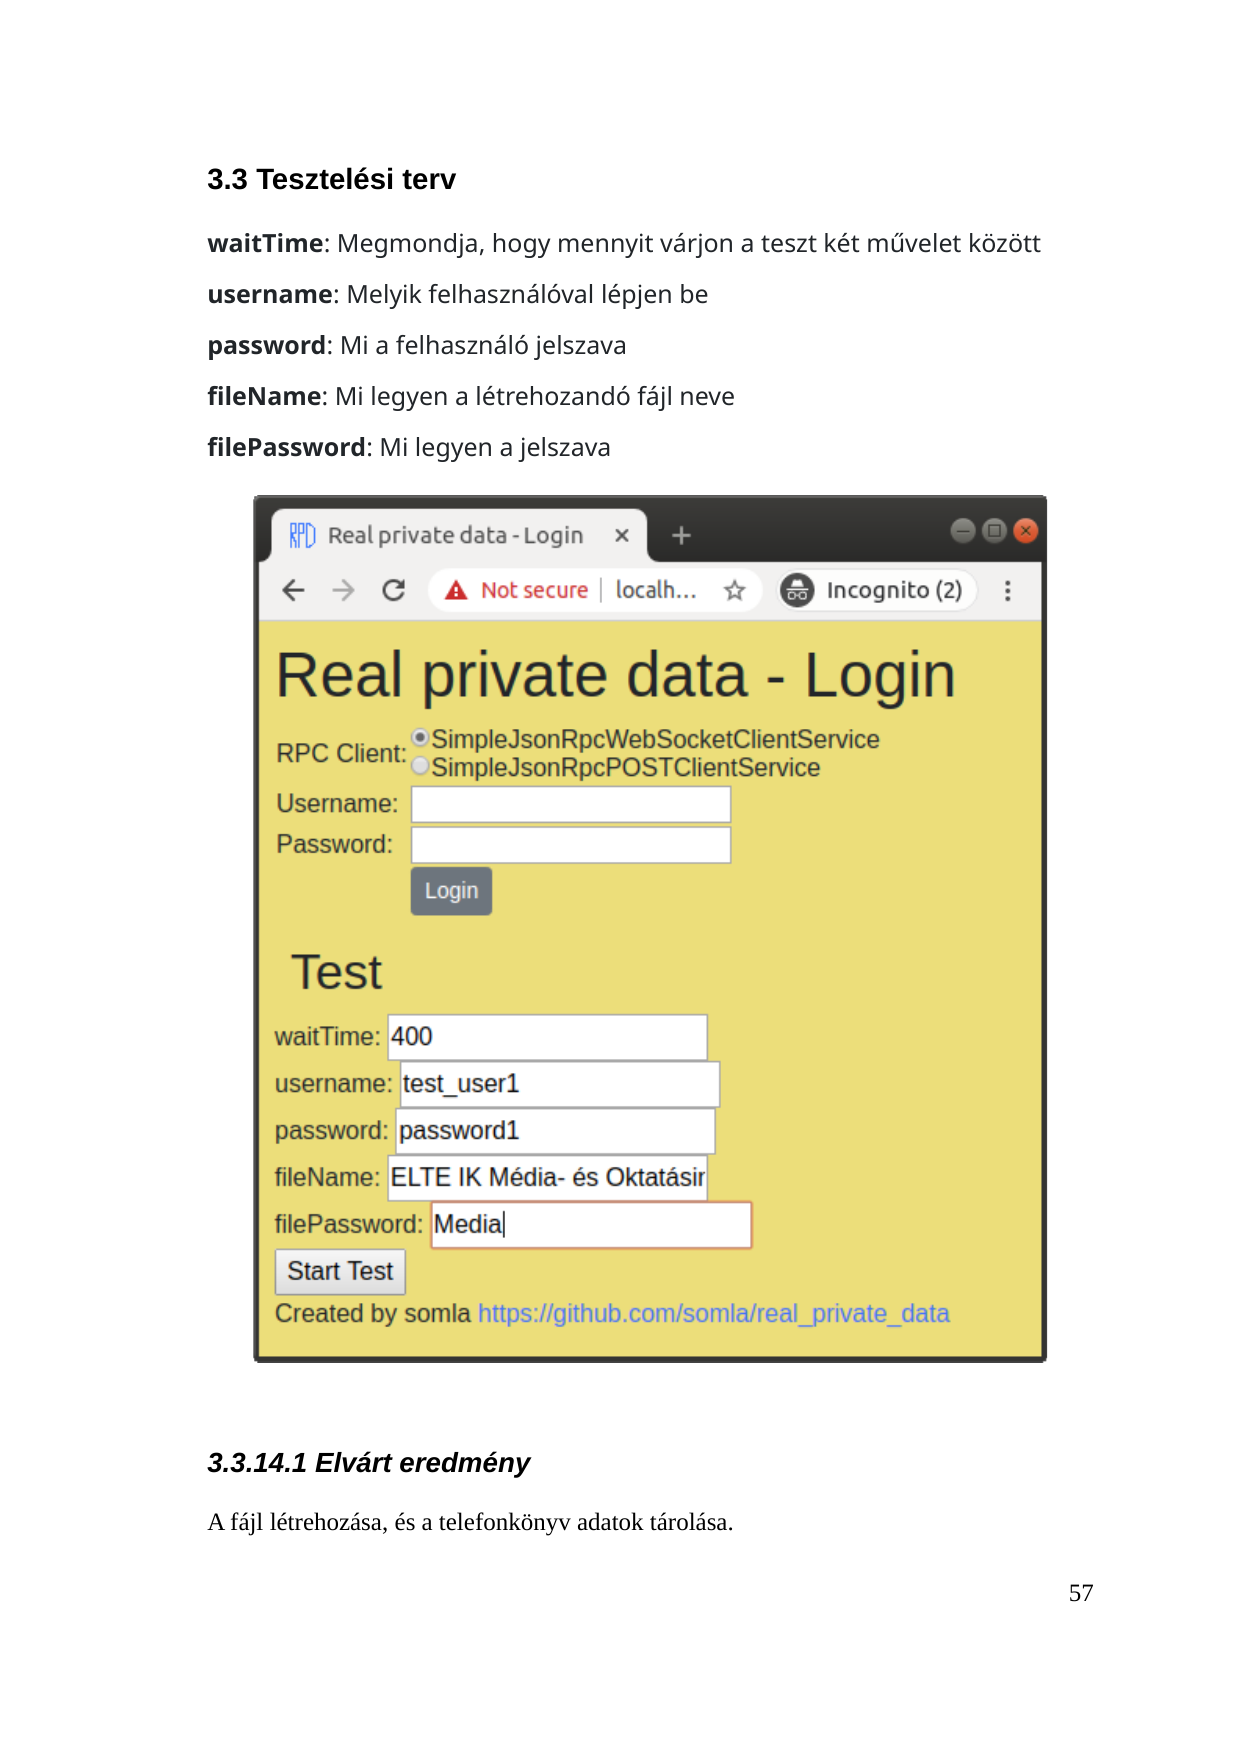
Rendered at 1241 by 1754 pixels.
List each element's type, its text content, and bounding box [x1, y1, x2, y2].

text A fájl létrehozása, és a telefonkönyv adatok tárolása. [207, 1507, 1093, 1536]
picture [253, 495, 1048, 1363]
subtitle Elvárt eredmény [207, 1447, 1093, 1479]
text waitTime: Megmondja, hogy mennyit várjon a teszt két művelet között username: Melyik felhasználóval lépjen be password: Mi a felhasználó jelszava fileName: Mi legyen a létrehozandó fájl neve filePassword: Mi legyen a jelszava [207, 225, 1093, 463]
